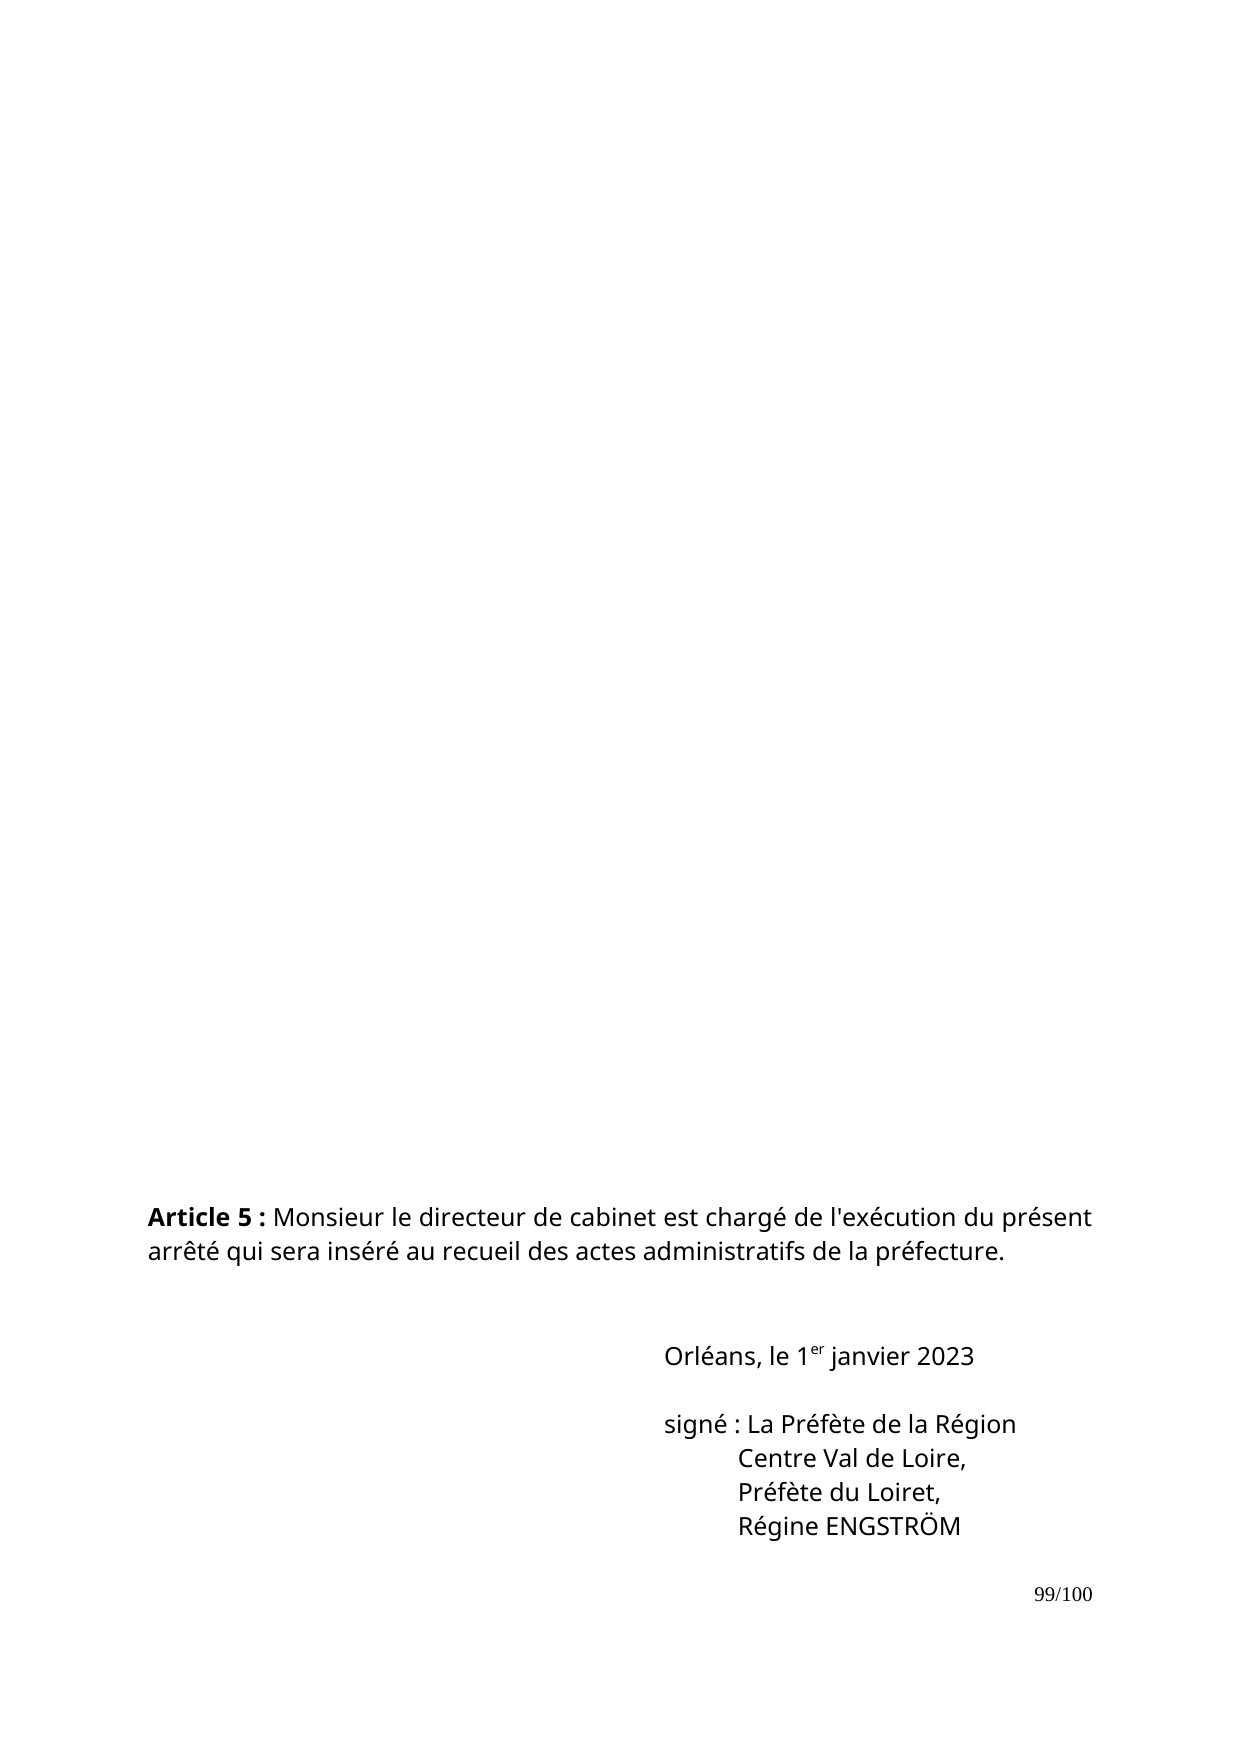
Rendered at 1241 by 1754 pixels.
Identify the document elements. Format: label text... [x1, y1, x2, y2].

text Article 5 : Monsieur le directeur de cabinet est chargé de l'exécution du présent arrêté qui sera inséré au recueil des actes administratifs de la préfecture. [148, 1200, 1092, 1268]
text Régine ENGSTRÖM [148, 1509, 1092, 1543]
text signé : La Préfète de la Région Centre Val de Loire, [148, 1407, 1092, 1475]
text Orléans, le 1er janvier 2023 [148, 1339, 1092, 1373]
text Préfète du Loiret, [148, 1475, 1092, 1509]
